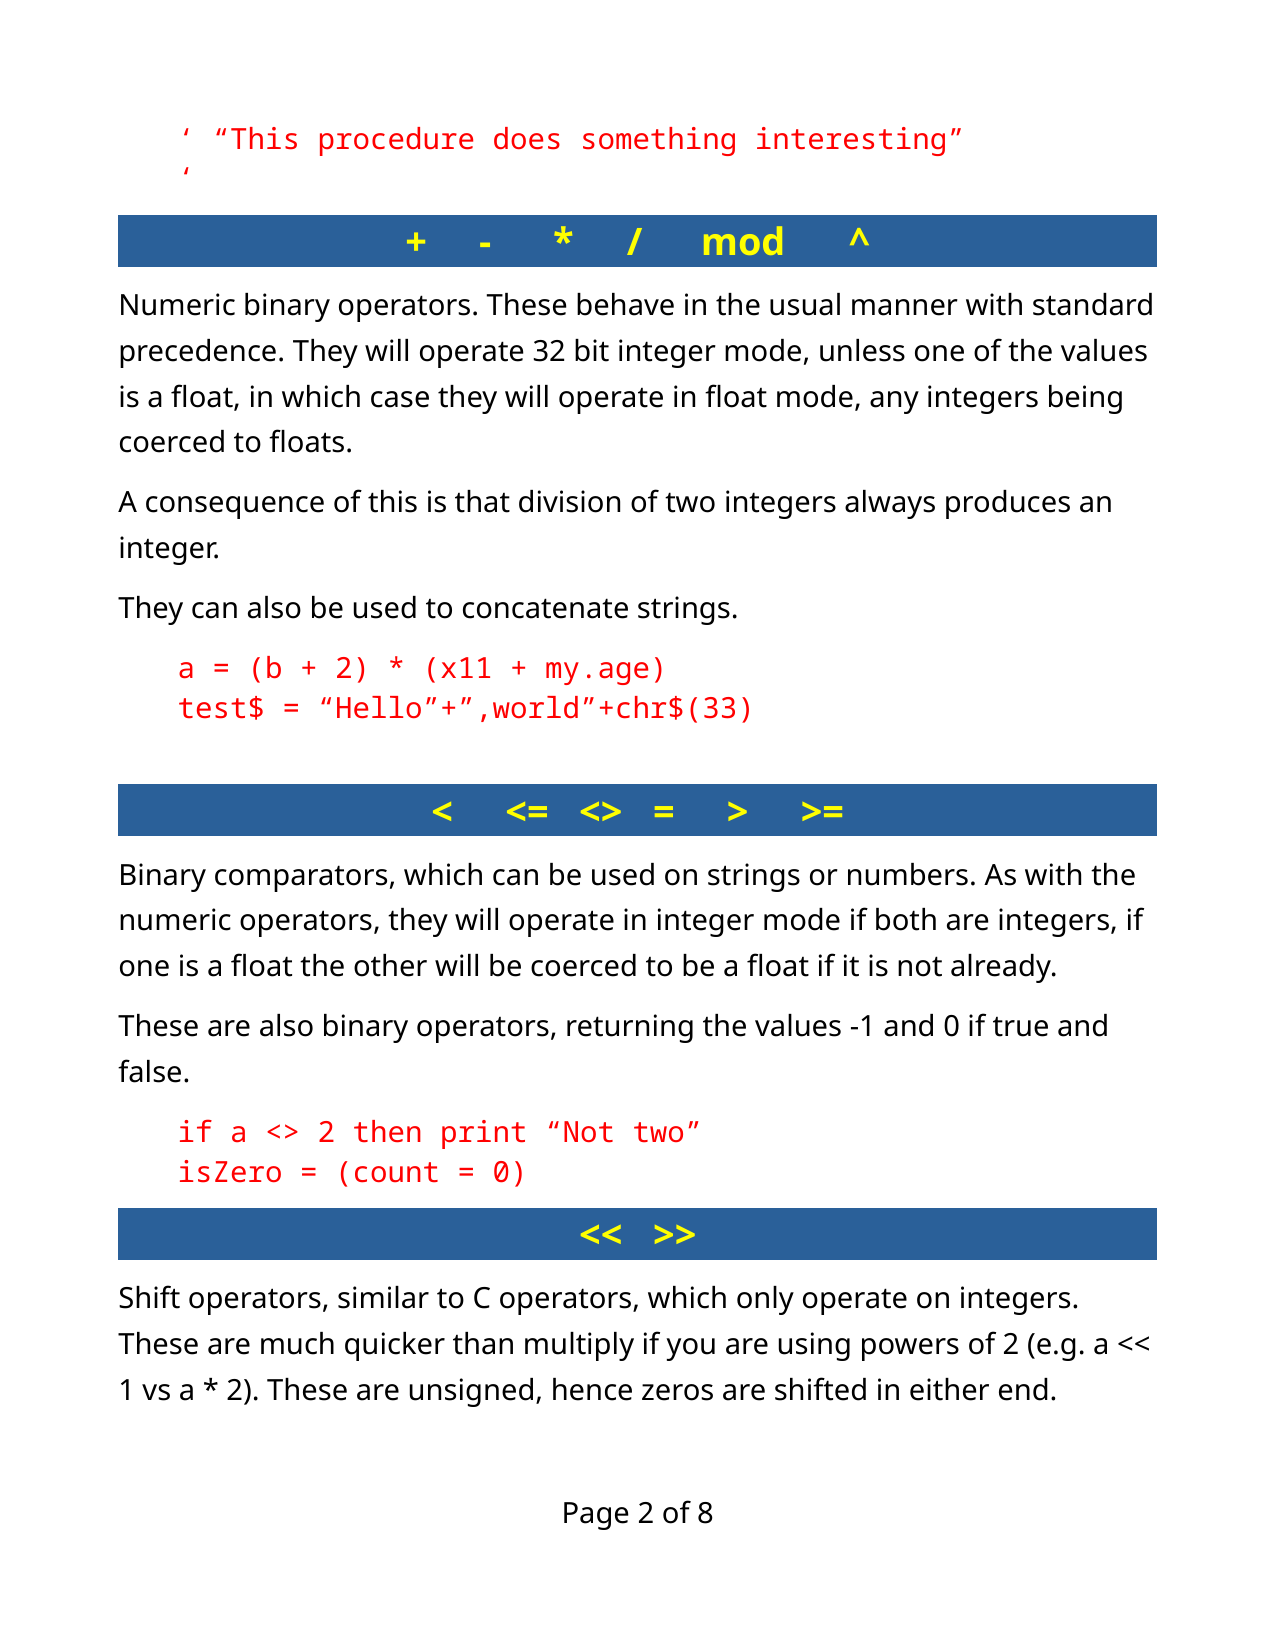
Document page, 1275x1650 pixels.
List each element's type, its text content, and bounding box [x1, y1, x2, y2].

text ‘ “This procedure does something interesting” [177, 118, 1157, 158]
text They can also be used to concatenate strings. [118, 587, 1157, 627]
text A consequence of this is that division of two integers always produces an integer. [118, 482, 1157, 567]
text Binary comparators, which can be used on strings or numbers. As with the numeric operators, they will operate in integer mode if both are integers, if one is a float the other will be coerced to be a float if it is not already. [118, 854, 1157, 985]
text These are also binary operators, returning the values -1 and 0 if true and false. [118, 1005, 1157, 1091]
text test$ = “Hello”+”,world”+chr$(33) [177, 687, 1157, 727]
text isZero = (count = 0) [177, 1151, 1157, 1191]
subtitle + - * / mod ^ [118, 215, 1157, 267]
text a = (b + 2) * (x11 + my.age) [177, 648, 1157, 687]
text Numeric binary operators. These behave in the usual manner with standard precedence. They will operate 32 bit integer mode, unless one of the values is a float, in which case they will operate in float mode, any integers being coerced to floats. [118, 284, 1157, 461]
text Shift operators, similar to C operators, which only operate on integers. These are much quicker than multiply if you are using powers of 2 (e.g. a << 1 vs a * 2). These are unsigned, hence zeros are shifted in either end. [118, 1278, 1157, 1408]
subtitle < <= <> = > >= [118, 784, 1157, 836]
text if a <> 2 then print “Not two” [177, 1111, 1157, 1151]
subtitle << >> [118, 1208, 1157, 1260]
text ‘ [177, 158, 1157, 197]
